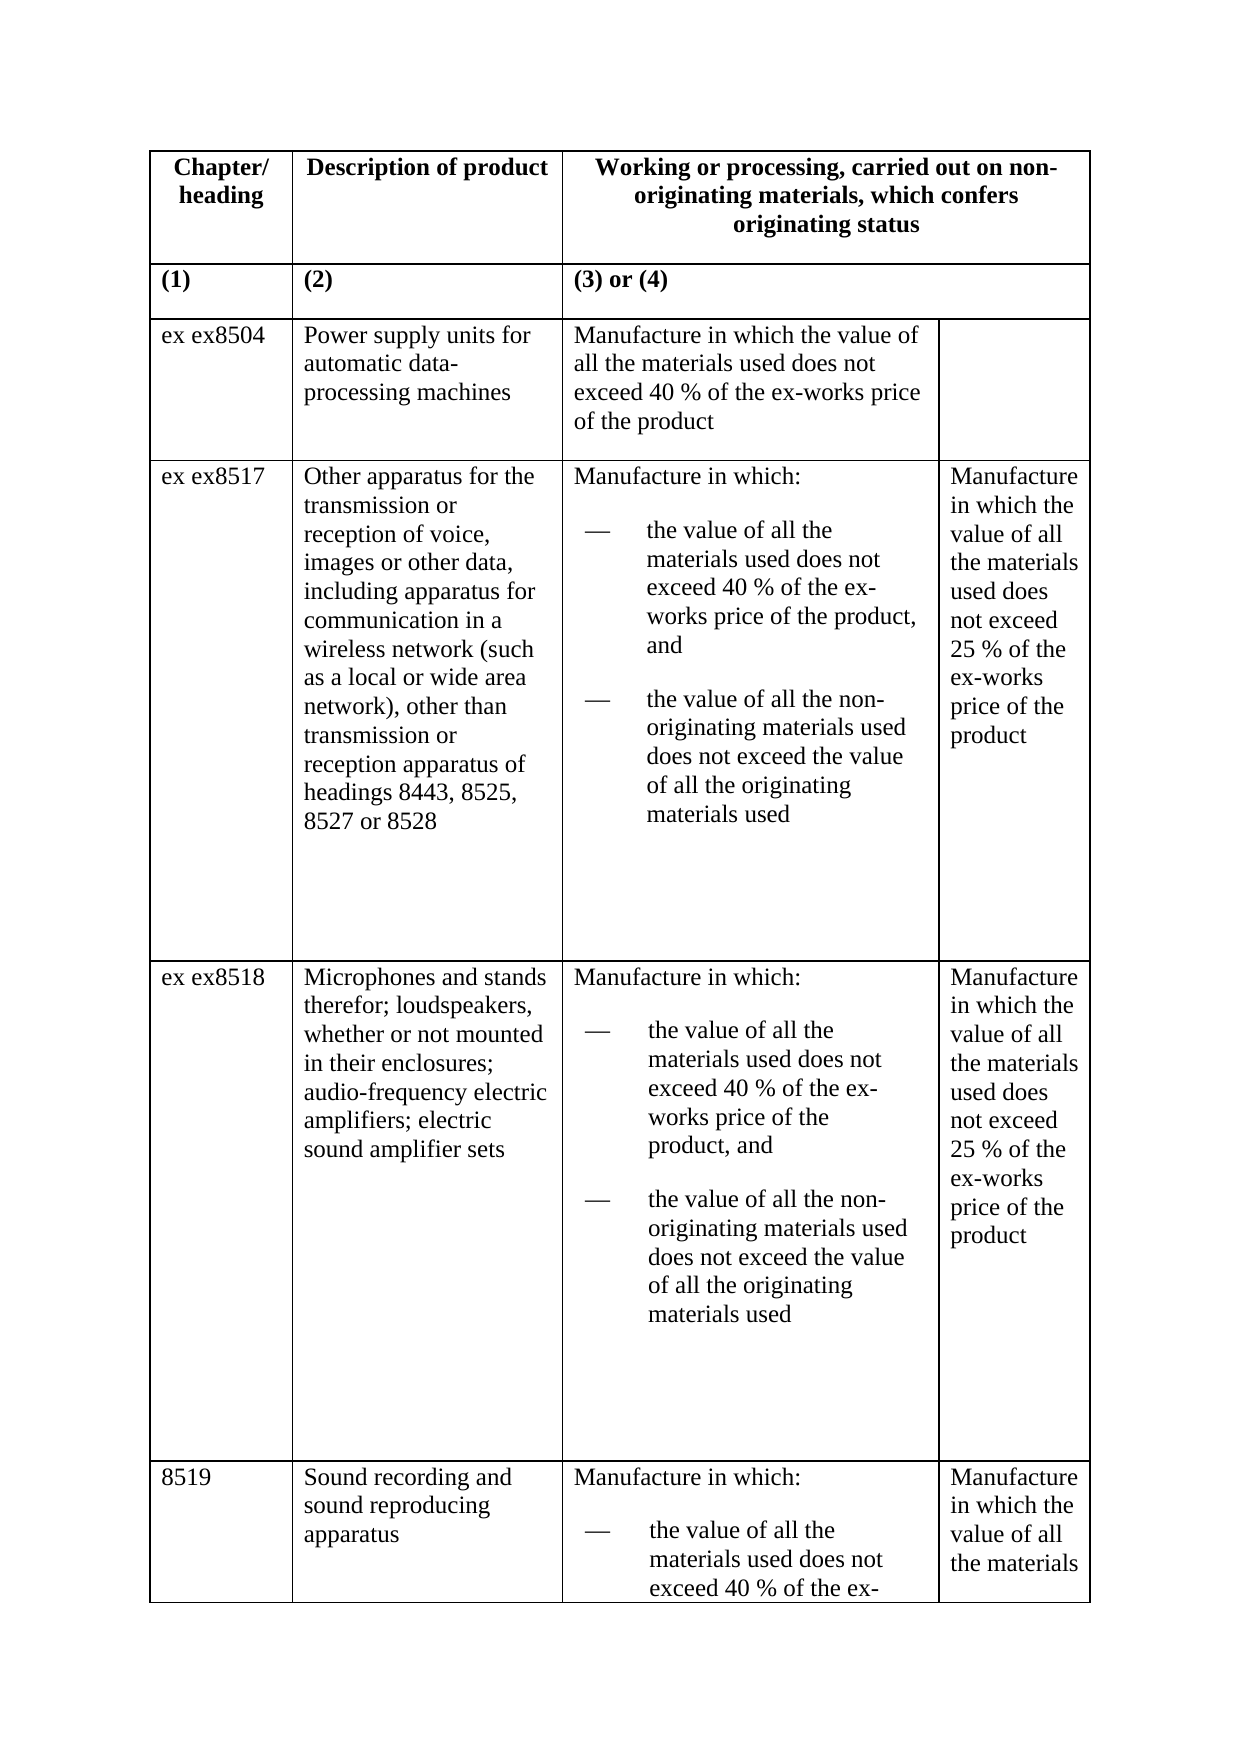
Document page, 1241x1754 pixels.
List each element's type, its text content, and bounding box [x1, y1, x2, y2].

table_header — [574, 1015, 637, 1184]
table_cell (1) [151, 265, 292, 318]
table_header the value of all the materials used does not exceed 40 % of the ex-works price of the product, and [635, 515, 928, 684]
table_cell Manufacture in which: [563, 1462, 938, 1602]
table_cell ex ex8518 [151, 962, 292, 1460]
table_cell (2) [293, 265, 562, 318]
table_cell [940, 320, 1089, 460]
table_cell Other apparatus for the transmission or reception of voice, images or other data, including apparatus for communication in a wireless network (such as a local or wide area network), other than transmission or reception apparatus of headings 8443, 8525, 8527 or 8528 [293, 461, 562, 960]
table_header Description of product [293, 152, 562, 263]
table_header Chapter/ heading [151, 152, 292, 263]
table_cell 8519 [151, 1462, 292, 1602]
table_cell Manufacture in which the value of all the materials [940, 1462, 1089, 1602]
table_header — [574, 515, 635, 684]
table_cell Manufacture in which the value of all the materials used does not exceed 40 % of the ex-works price of the product [563, 320, 938, 460]
table_cell Manufacture in which the value of all the materials used does not exceed 25 % of the ex-works price of the product [940, 962, 1089, 1460]
table_cell ex ex8504 [151, 320, 292, 460]
table_header — [574, 1516, 638, 1602]
table_cell Manufacture in which: [563, 461, 938, 960]
table_cell Manufacture in which the value of all the materials used does not exceed 25 % of the ex-works price of the product [940, 461, 1089, 960]
table_cell Microphones and stands therefor; loudspeakers, whether or not mounted in their enclosures; audio-frequency electric amplifiers; electric sound amplifier sets [293, 962, 562, 1460]
table_cell Manufacture in which: [563, 962, 938, 1460]
table_header the value of all the materials used does not exceed 40 % of the ex- [638, 1516, 928, 1602]
table_cell the value of all the non-originating materials used does not exceed the value of all the originating materials used [635, 684, 928, 852]
table_cell Sound recording and sound reproducing apparatus [293, 1462, 562, 1602]
table_cell (3) or (4) [563, 265, 1089, 318]
table_cell ex ex8517 [151, 461, 292, 960]
table_header the value of all the materials used does not exceed 40 % of the ex-works price of the product, and [637, 1015, 928, 1184]
table_cell the value of all the non-originating materials used does not exceed the value of all the originating materials used [637, 1184, 928, 1353]
table_cell — [574, 684, 635, 852]
table_cell Power supply units for automatic data-processing machines [293, 320, 562, 460]
table_cell — [574, 1184, 637, 1353]
table_header Working or processing, carried out on non-originating materials, which confers originating status [563, 152, 1089, 263]
